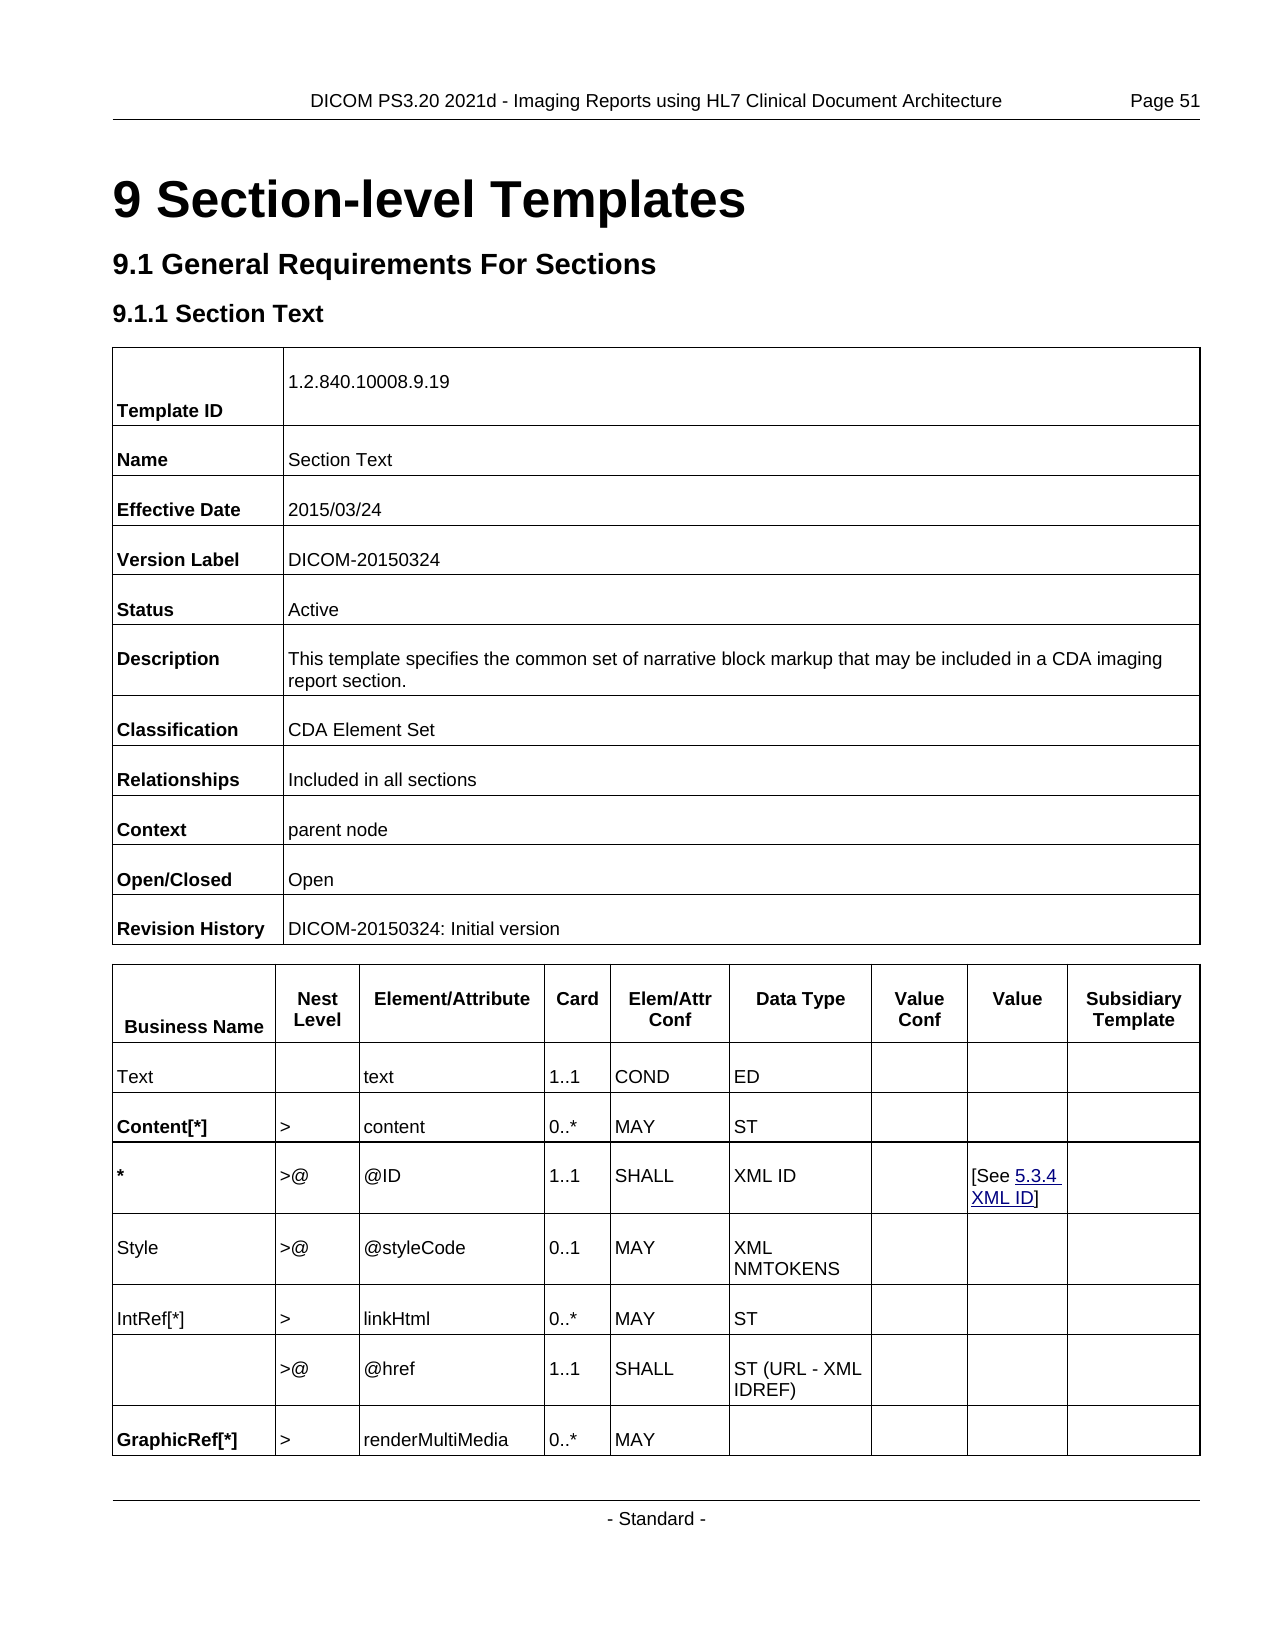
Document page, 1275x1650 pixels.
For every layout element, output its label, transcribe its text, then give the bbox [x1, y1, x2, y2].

table_cell [872, 1143, 967, 1213]
table_cell [276, 1043, 359, 1092]
table_cell 0..1 [545, 1214, 610, 1284]
table_cell Revision History [113, 895, 283, 944]
table_cell 0..* [545, 1093, 610, 1141]
table_cell Section Text [284, 426, 1199, 475]
table_cell text [360, 1043, 544, 1092]
table_cell Int​Ref[*] [113, 1285, 275, 1333]
table_cell 1..1 [545, 1335, 610, 1405]
table_header Card [545, 965, 610, 1042]
table_cell Status [113, 575, 283, 624]
table_cell Text [113, 1043, 275, 1092]
table_cell COND [611, 1043, 729, 1092]
table_cell @href [360, 1335, 544, 1405]
table_cell render​Multi​Media [360, 1406, 544, 1454]
table_header Nest Level [276, 965, 359, 1042]
table_header Subsidiary Template [1068, 965, 1199, 1042]
table_cell 2015/03/24 [284, 476, 1199, 525]
table_header 1.2.840.10008.9.19 [284, 348, 1199, 425]
table_header Value [968, 965, 1067, 1042]
table_cell [968, 1043, 1067, 1092]
table_header Template ID [113, 348, 283, 425]
table_cell >@ [276, 1143, 359, 1213]
table_cell [872, 1406, 967, 1454]
table_cell Relationships [113, 746, 283, 795]
table_cell XML NMTOKENS [730, 1214, 871, 1284]
table_cell DICOM-20150324 [284, 526, 1199, 574]
table_cell MAY [611, 1406, 729, 1454]
table_header Value Conf [872, 965, 967, 1042]
table_cell Effective Date [113, 476, 283, 525]
table_cell [968, 1335, 1067, 1405]
table_cell Style [113, 1214, 275, 1284]
table_cell MAY [611, 1214, 729, 1284]
table_cell 0..* [545, 1285, 610, 1333]
table_cell >@ [276, 1214, 359, 1284]
table_cell @ID [360, 1143, 544, 1213]
table_cell 1..1 [545, 1043, 610, 1092]
table_cell SHALL [611, 1143, 729, 1213]
table_cell [730, 1406, 871, 1454]
table_cell ST (URL - XML IDREF) [730, 1335, 871, 1405]
table_cell Open/Closed [113, 845, 283, 894]
table_cell MAY [611, 1285, 729, 1333]
table_cell Description [113, 625, 283, 695]
table_cell link​Html [360, 1285, 544, 1333]
table_cell [968, 1406, 1067, 1454]
table_cell [872, 1335, 967, 1405]
table_cell [1068, 1335, 1199, 1405]
table_cell [113, 1335, 275, 1405]
table_cell SHALL [611, 1335, 729, 1405]
table_cell [872, 1043, 967, 1092]
table_cell ED [730, 1043, 871, 1092]
table_cell Active [284, 575, 1199, 624]
table_cell 0..* [545, 1406, 610, 1454]
table_cell DICOM-20150324: Initial version [284, 895, 1199, 944]
table_cell [968, 1285, 1067, 1333]
table_cell [968, 1093, 1067, 1141]
table_cell [968, 1214, 1067, 1284]
text 9.1 General Requirements For Sections [112, 247, 1200, 281]
table_cell [1068, 1406, 1199, 1454]
table_header Element/​Attribute [360, 965, 544, 1042]
table_cell ST [730, 1285, 871, 1333]
table_cell content [360, 1093, 544, 1141]
table_cell Open [284, 845, 1199, 894]
table_cell Included in all sections [284, 746, 1199, 795]
table_cell [1068, 1143, 1199, 1213]
table_cell > [276, 1285, 359, 1333]
table_cell Content[*] [113, 1093, 275, 1141]
table_cell > [276, 1406, 359, 1454]
table_cell [872, 1214, 967, 1284]
table_cell > [276, 1093, 359, 1141]
table_cell [See 5.3.4 XML ID] [968, 1143, 1067, 1213]
table_cell [1068, 1285, 1199, 1333]
table_cell [872, 1285, 967, 1333]
table_cell This template specifies the common set of narrative block markup that may be included in a CDA imaging report section. [284, 625, 1199, 695]
table_cell 1..1 [545, 1143, 610, 1213]
table_cell Name [113, 426, 283, 475]
table_cell [1068, 1214, 1199, 1284]
table_header Data Type [730, 965, 871, 1042]
table_cell XML ID [730, 1143, 871, 1213]
table_cell CDA Element Set [284, 696, 1199, 745]
table_cell Graphic​Ref[*] [113, 1406, 275, 1454]
table_header Elem/Attr Conf [611, 965, 729, 1042]
table_cell [872, 1093, 967, 1141]
table_cell ST [730, 1093, 871, 1141]
table_cell Context [113, 796, 283, 844]
table_header Business Name [113, 965, 275, 1042]
text 9 Section-level Templates [112, 169, 1200, 228]
table_cell * [113, 1143, 275, 1213]
table_cell Classification [113, 696, 283, 745]
table_cell [1068, 1043, 1199, 1092]
table_cell Version Label [113, 526, 283, 574]
table_cell [1068, 1093, 1199, 1141]
table_cell >@ [276, 1335, 359, 1405]
table_cell parent node [284, 796, 1199, 844]
text 9.1.1 Section Text [112, 299, 1200, 328]
table_cell MAY [611, 1093, 729, 1141]
table_cell @styleCode [360, 1214, 544, 1284]
